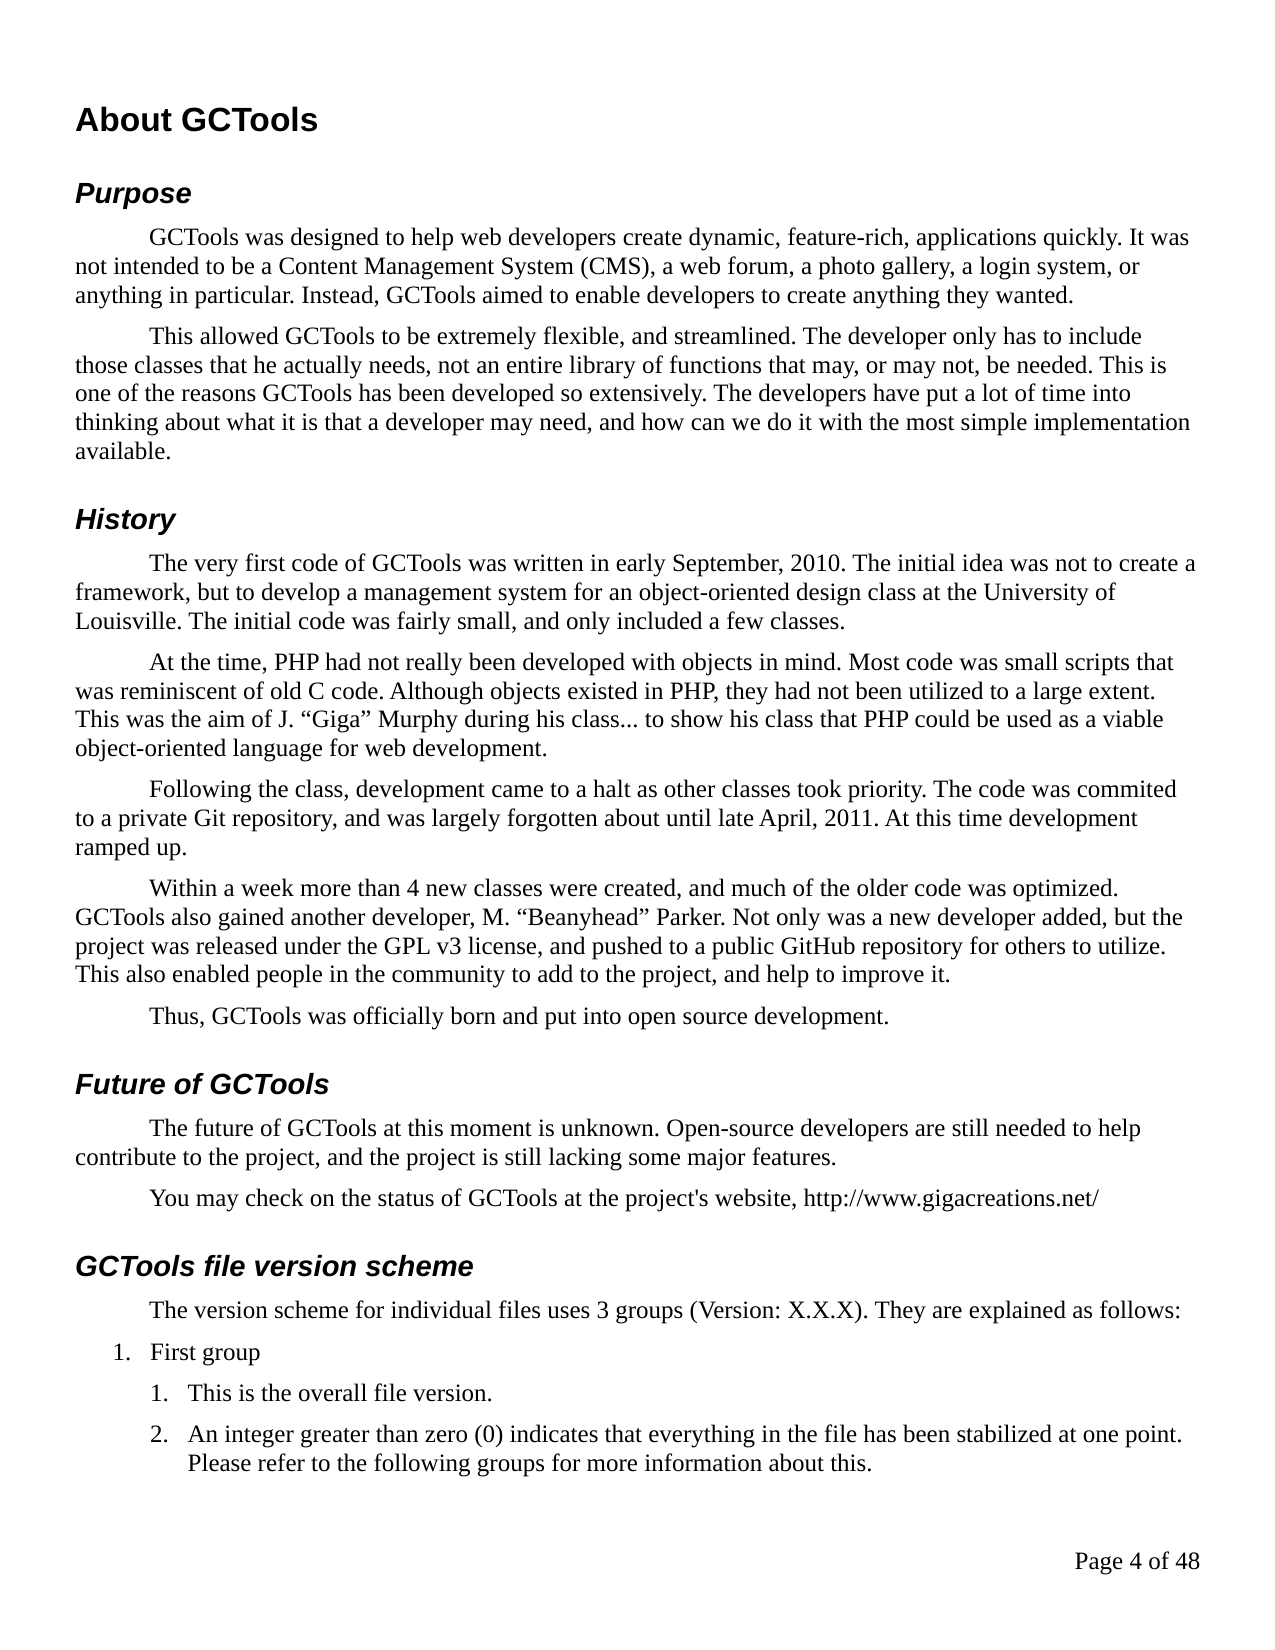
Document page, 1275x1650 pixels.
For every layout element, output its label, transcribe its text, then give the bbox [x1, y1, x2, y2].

text The future of GCTools at this moment is unknown. Open-source developers are still needed to help contribute to the project, and the project is still lacking some major features. [75, 1113, 1200, 1171]
text The very first code of GCTools was written in early September, 2010. The initial idea was not to create a framework, but to develop a management system for an object-oriented design class at the University of Louisville. The initial code was fairly small, and only included a few classes. [75, 548, 1200, 634]
text You may check on the status of GCTools at the project's website, http://www.gigacreations.net/ [75, 1183, 1200, 1212]
text The version scheme for individual files uses 3 groups (Version: X.X.X). They are explained as follows: [75, 1295, 1200, 1324]
list An integer greater than zero (0) indicates that everything in the file has been stabilized at one point. Please refer to the following groups for more information about this. [150, 1419, 1200, 1477]
text GCTools was designed to help web developers create dynamic, feature-rich, applications quickly. It was not intended to be a Content Management System (CMS), a web forum, a photo gallery, a login system, or anything in particular. Instead, GCTools aimed to enable developers to create anything they wanted. [75, 222, 1200, 308]
list First group [112, 1337, 1200, 1365]
text Within a week more than 4 new classes were created, and much of the older code was optimized. GCTools also gained another developer, M. “Beanyhead” Parker. Not only was a new developer added, but the project was released under the GPL v3 license, and pushed to a public GitHub repository for others to utilize. This also enabled people in the community to add to the project, and help to improve it. [75, 873, 1200, 988]
text Following the class, development came to a halt as other classes took priority. The code was commited to a private Git repository, and was largely forgotten about until late April, 2011. At this time development ramped up. [75, 774, 1200, 861]
text Thus, GCTools was officially born and put into open source development. [75, 1001, 1200, 1029]
subtitle Future of GCTools [75, 1067, 1200, 1101]
text This allowed GCTools to be extremely flexible, and streamlined. The developer only has to include those classes that he actually needs, not an entire library of functions that may, or may not, be needed. This is one of the reasons GCTools has been developed so extensively. The developers have put a lot of time into thinking about what it is that a developer may need, and how can we do it with the most simple implementation available. [75, 321, 1200, 465]
text At the time, PHP had not really been developed with objects in mind. Most code was small scripts that was reminiscent of old C code. Although objects existed in PHP, they had not been utilized to a large extent. This was the aim of J. “Giga” Murphy during his class... to show his class that PHP could be used as a viable object-oriented language for web development. [75, 647, 1200, 762]
subtitle History [75, 502, 1200, 536]
subtitle About GCTools [75, 100, 1200, 139]
subtitle Purpose [75, 176, 1200, 210]
subtitle GCTools file version scheme [75, 1249, 1200, 1283]
list This is the overall file version. [150, 1378, 1200, 1407]
